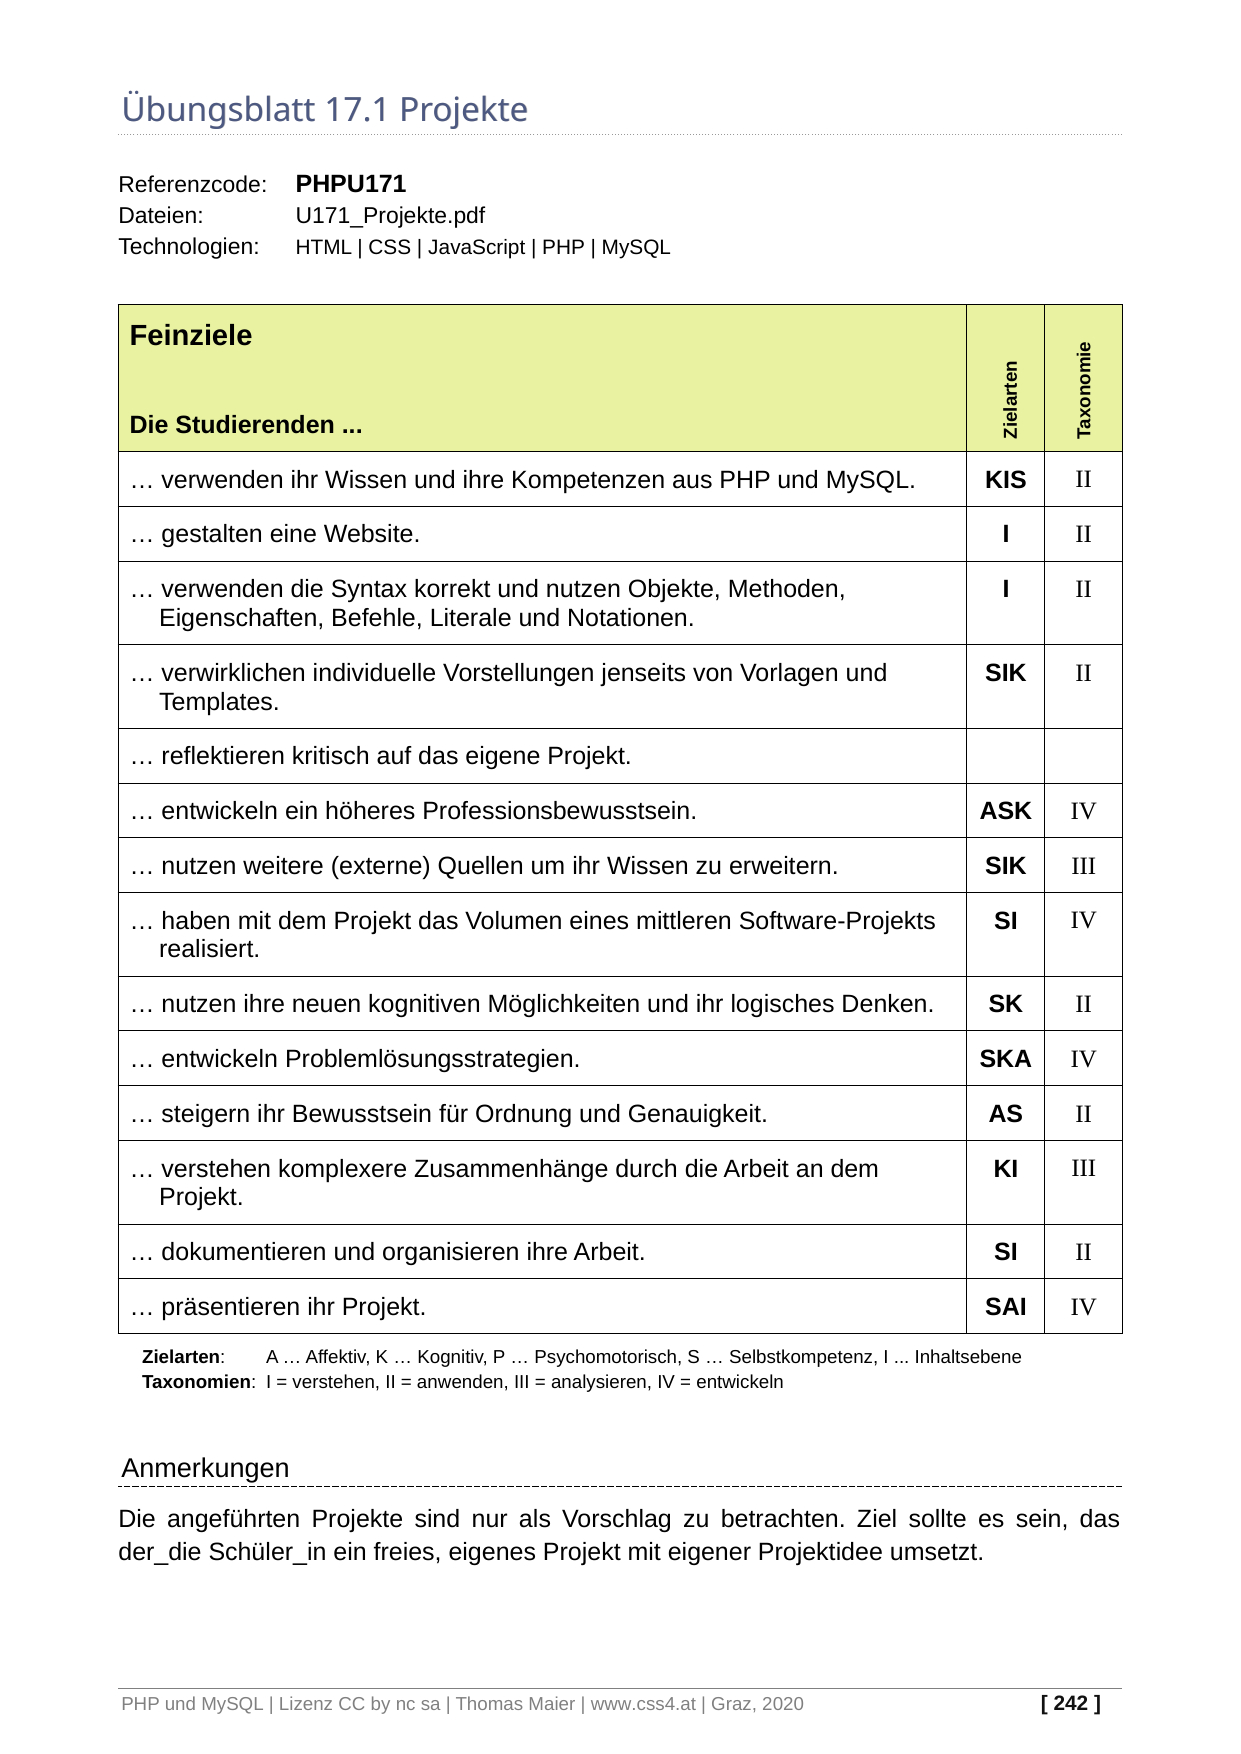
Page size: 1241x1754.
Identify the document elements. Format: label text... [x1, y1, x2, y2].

text Technologien: HTML | CSS | JavaScript | PHP | MySQL [118, 233, 1122, 259]
table_cell … verwenden ihr Wissen und ihre Kompetenzen aus PHP und MySQL. [119, 452, 966, 506]
table_cell KIS [967, 452, 1044, 506]
table_cell … nutzen weitere (externe) Quellen um ihr Wissen zu erweitern. [119, 838, 966, 892]
table_cell … präsentieren ihr Projekt. [119, 1279, 966, 1333]
text Dateien: U171_Projekte.pdf [118, 202, 1122, 229]
table_cell II [1045, 452, 1122, 506]
table_cell … entwickeln Problemlösungsstrategien. [119, 1031, 966, 1085]
table_cell … verwirklichen individuelle Vorstellungen jenseits von Vorlagen und Templates. [119, 645, 966, 728]
table_cell II [1045, 1086, 1122, 1140]
table_cell III [1045, 838, 1122, 892]
table_cell IV [1045, 1031, 1122, 1085]
table_cell … verstehen komplexere Zusammenhänge durch die Arbeit an dem Projekt. [119, 1141, 966, 1223]
text Zielarten: A … Affektiv, K … Kognitiv, P … Psychomotorisch, S … Selbstkompetenz, I ... Inhaltsebene Taxonomien: I = verstehen, II = anwenden, III = analysieren, IV = entwickeln [142, 1346, 1122, 1392]
table_cell II [1045, 507, 1122, 561]
table_cell SIK [967, 838, 1044, 892]
table_cell [1045, 729, 1122, 782]
table_cell … entwickeln ein höheres Professionsbewusstsein. [119, 784, 966, 837]
table_cell … nutzen ihre neuen kognitiven Möglichkeiten und ihr logisches Denken. [119, 977, 966, 1030]
table_cell II [1045, 645, 1122, 728]
table_cell I [967, 562, 1044, 644]
table_cell SI [967, 1225, 1044, 1278]
text Die angeführten Projekte sind nur als Vorschlag zu betrachten. Ziel sollte es sein, das der_die Schüler_in ein freies, eigenes Projekt mit eigener Projektidee umsetzt. [118, 1503, 1122, 1565]
table_cell I [967, 507, 1044, 561]
table_cell III [1045, 1141, 1122, 1223]
table_cell … steigern ihr Bewusstsein für Ordnung und Genauigkeit. [119, 1086, 966, 1140]
table_cell II [1045, 977, 1122, 1030]
text Referenzcode: PHPU171 [118, 169, 1122, 198]
table_cell … verwenden die Syntax korrekt und nutzen Objekte, Methoden, Eigenschaften, Befehle, Literale und Notationen. [119, 562, 966, 644]
table_cell SKA [967, 1031, 1044, 1085]
table_cell II [1045, 562, 1122, 644]
table_cell [967, 729, 1044, 782]
table_cell SIK [967, 645, 1044, 728]
table_cell SAI [967, 1279, 1044, 1333]
table_cell IV [1045, 893, 1122, 976]
table_cell SK [967, 977, 1044, 1030]
table_cell … reflektieren kritisch auf das eigene Projekt. [119, 729, 966, 782]
table_cell ASK [967, 784, 1044, 837]
table_cell II [1045, 1225, 1122, 1278]
table_header Feinziele Die Studierenden ... [119, 305, 966, 451]
table_cell SI [967, 893, 1044, 976]
table_header Taxonomie [1045, 305, 1122, 451]
text Anmerkungen [118, 1449, 1122, 1486]
table_cell KI [967, 1141, 1044, 1223]
table_cell IV [1045, 784, 1122, 837]
table_cell AS [967, 1086, 1044, 1140]
table_header Zielarten [967, 305, 1044, 451]
table_cell … haben mit dem Projekt das Volumen eines mittleren Software-Projekts realisiert. [119, 893, 966, 976]
subtitle Übungsblatt 17.1 Projekte [118, 83, 1122, 134]
table_cell IV [1045, 1279, 1122, 1333]
table_cell … dokumentieren und organisieren ihre Arbeit. [119, 1225, 966, 1278]
table_cell … gestalten eine Website. [119, 507, 966, 561]
